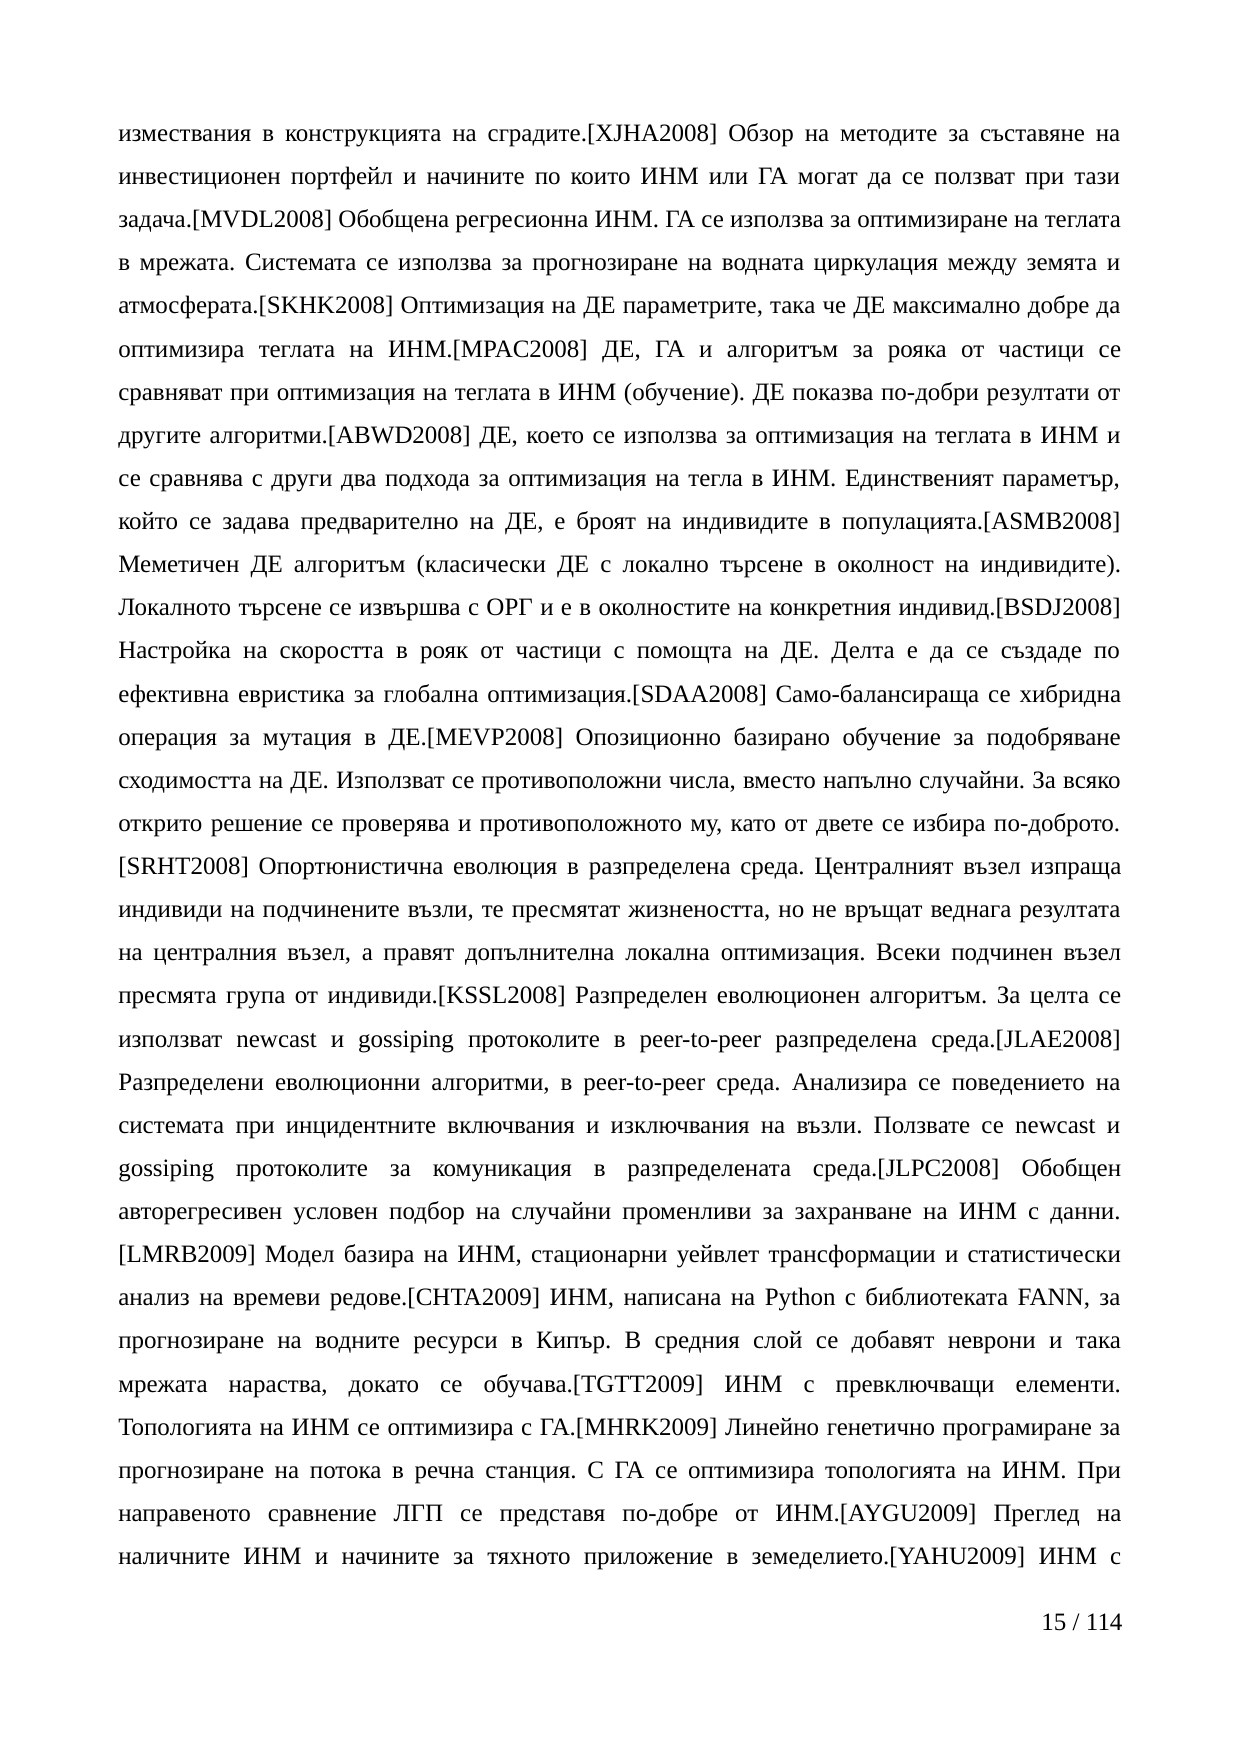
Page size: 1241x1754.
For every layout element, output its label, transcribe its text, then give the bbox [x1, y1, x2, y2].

text измествания в конструкцията на сградите.[XJHA2008] Обзор на методите за съставяне на инвестиционен портфейл и начините по които ИНМ или ГА могат да се ползват при тази задача.[MVDL2008] Обобщена регресионна ИНМ. ГА се използва за оптимизиране на теглата в мрежата. Системата се използва за прогнозиране на водната циркулация между земята и атмосферата.[SKHK2008] Оптимизация на ДЕ параметрите, така че ДЕ максимално добре да оптимизира теглата на ИНМ.[MPAC2008] ДЕ, ГА и алгоритъм за рояка от частици се сравняват при оптимизация на теглата в ИНМ (обучение). ДЕ показва по-добри резултати от другите алгоритми.[ABWD2008] ДЕ, което се използва за оптимизация на теглата в ИНМ и се сравнява с други два подхода за оптимизация на тегла в ИНМ. Единственият параметър, който се задава предварително на ДЕ, е броят на индивидите в популацията.[ASMB2008] Меметичен ДЕ алгоритъм (класически ДЕ с локално търсене в околност на индивидите). Локалното търсене се извършва с ОРГ и е в околностите на конкретния индивид.[BSDJ2008] Настройка на скоростта в рояк от частици с помощта на ДЕ. Делта е да се създаде по ефективна евристика за глобална оптимизация.[SDAA2008] Само-балансираща се хибридна операция за мутация в ДЕ.[MEVP2008] Опозиционно базирано обучение за подобряване сходимостта на ДЕ. Използват се противоположни числа, вместо напълно случайни. За всяко открито решение се проверява и противоположното му, като от двете се избира по-доброто.[SRHT2008] Опортюнистична еволюция в разпределена среда. Централният възел изпраща индивиди на подчинените възли, те пресмятат жизнеността, но не връщат веднага резултата на централния възел, а правят допълнителна локална оптимизация. Всеки подчинен възел пресмята група от индивиди.[KSSL2008] Разпределен еволюционен алгоритъм. За целта се използват newcast и gossiping протоколите в peer-to-peer разпределена среда.[JLAE2008] Разпределени еволюционни алгоритми, в peer-to-peer среда. Анализира се поведението на системата при инцидентните включвания и изключвания на възли. Ползвате се newcast и gossiping протоколите за комуникация в разпределената среда.[JLPC2008] Обобщен авторегресивен условен подбор на случайни променливи за захранване на ИНМ с данни.[LMRB2009] Модел базира на ИНМ, стационарни уейвлет трансформации и статистически анализ на времеви редове.[CHTA2009] ИНМ, написана на Python с библиотеката FANN, за прогнозиране на водните ресурси в Кипър. В средния слой се добавят неврони и така мрежата нараства, докато се обучава.[TGTT2009] ИНМ с превключващи елементи. Топологията на ИНМ се оптимизира с ГА.[MHRK2009] Линейно генетично програмиране за прогнозиране на потока в речна станция. С ГА се оптимизира топологията на ИНМ. При направеното сравнение ЛГП се представя по-добре от ИНМ.[AYGU2009] Преглед на наличните ИНМ и начините за тяхното приложение в земеделието.[YAHU2009] ИНМ с [118, 118, 1122, 1570]
